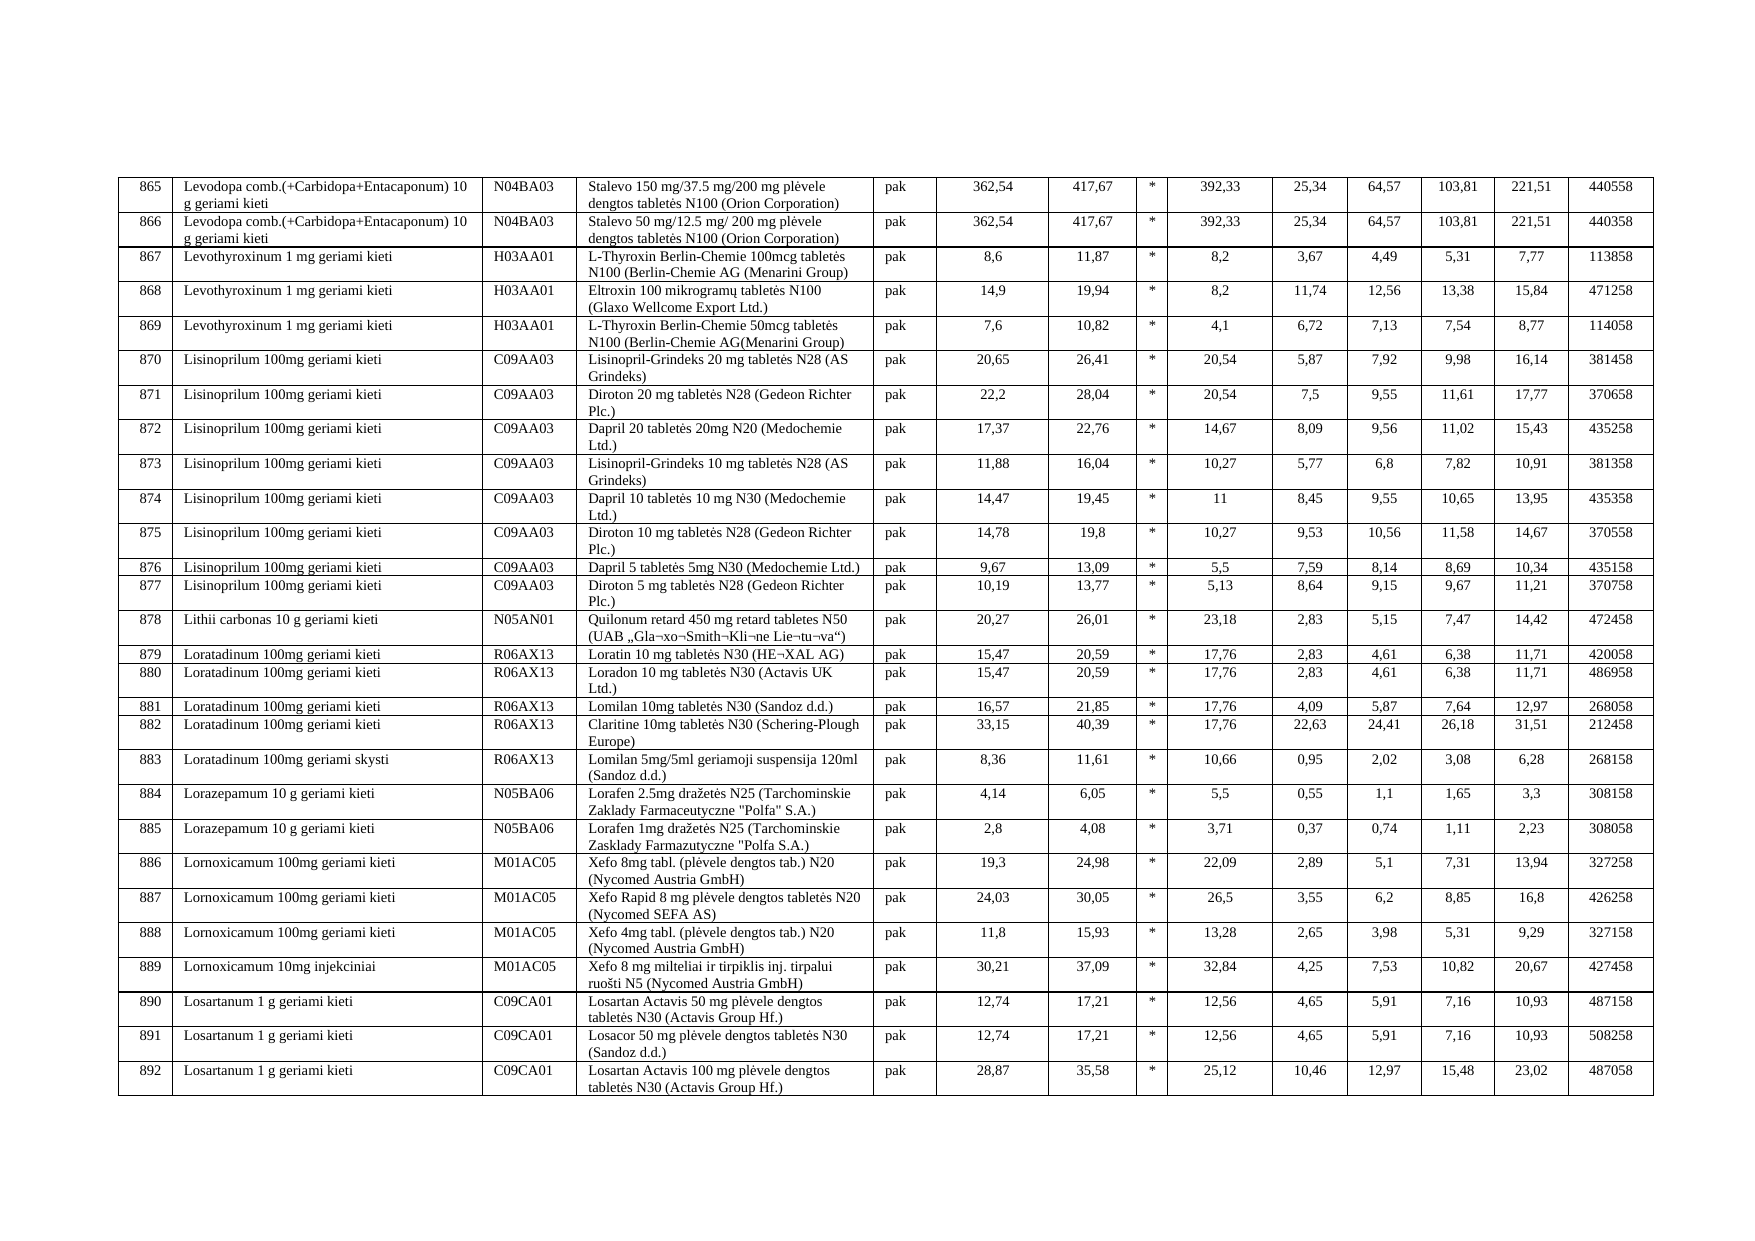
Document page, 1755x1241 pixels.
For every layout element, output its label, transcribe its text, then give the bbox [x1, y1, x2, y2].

table_cell 15,93 [1049, 923, 1136, 957]
table_cell Lomilan 10mg tabletės N30 (Sandoz d.d.) [577, 698, 873, 715]
table_cell 13,77 [1049, 576, 1136, 610]
table_cell 13,09 [1049, 559, 1136, 575]
table_cell Dapril 5 tabletės 5mg N30 (Medochemie Ltd.) [577, 559, 873, 575]
table_cell * [1137, 317, 1167, 350]
table_cell 28,04 [1049, 386, 1136, 419]
table_cell 2,23 [1495, 820, 1568, 853]
table_cell 866 [119, 213, 172, 246]
table_cell 17,77 [1495, 386, 1568, 419]
table_cell Diroton 10 mg tabletės N28 (Gedeon Richter Plc.) [577, 524, 873, 558]
table_cell 5,5 [1168, 785, 1272, 818]
table_cell Stalevo 50 mg/12.5 mg/ 200 mg plėvele dengtos tabletės N100 (Orion Corporation) [577, 213, 873, 246]
table_cell 212458 [1569, 716, 1653, 749]
table_cell 308058 [1569, 820, 1653, 853]
table_cell H03AA01 [483, 282, 576, 316]
table_cell 113858 [1569, 248, 1653, 281]
table_cell 0,55 [1273, 785, 1347, 818]
table_cell pak [874, 785, 936, 818]
table_cell Losartanum 1 g geriami kieti [173, 1062, 482, 1095]
table_cell 5,31 [1422, 248, 1494, 281]
table_cell 19,3 [937, 854, 1048, 888]
table_cell * [1137, 213, 1167, 246]
table_cell 392,33 [1168, 213, 1272, 246]
table_cell Diroton 5 mg tabletės N28 (Gedeon Richter Plc.) [577, 576, 873, 610]
table_cell 4,61 [1348, 664, 1421, 697]
table_cell pak [874, 455, 936, 488]
table_cell 381458 [1569, 351, 1653, 385]
table_cell 8,64 [1273, 576, 1347, 610]
table_cell C09AA03 [483, 386, 576, 419]
table_cell 20,54 [1168, 386, 1272, 419]
table_cell 22,2 [937, 386, 1048, 419]
table_cell pak [874, 386, 936, 419]
table_cell 5,91 [1348, 1027, 1421, 1061]
table_cell 16,14 [1495, 351, 1568, 385]
table_cell 12,74 [937, 1027, 1048, 1061]
table_cell pak [874, 889, 936, 922]
table_cell 5,5 [1168, 559, 1272, 575]
table_cell Lorafen 2.5mg dražetės N25 (Tarchominskie Zaklady Farmaceutyczne "Polfa" S.A.) [577, 785, 873, 818]
table_cell pak [874, 716, 936, 749]
table_cell 9,29 [1495, 923, 1568, 957]
table_cell Stalevo 150 mg/37.5 mg/200 mg plėvele dengtos tabletės N100 (Orion Corporation) [577, 178, 873, 212]
table_cell 486958 [1569, 664, 1653, 697]
table_cell 8,85 [1422, 889, 1494, 922]
table_cell 24,03 [937, 889, 1048, 922]
table_cell 880 [119, 664, 172, 697]
table_cell pak [874, 664, 936, 697]
table_cell 11 [1168, 490, 1272, 523]
table_cell 5,91 [1348, 993, 1421, 1026]
table_cell Loratadinum 100mg geriami kieti [173, 646, 482, 662]
table_cell M01AC05 [483, 923, 576, 957]
table_cell 9,67 [1422, 576, 1494, 610]
table_cell * [1137, 1027, 1167, 1061]
table_cell * [1137, 524, 1167, 558]
table_cell 22,63 [1273, 716, 1347, 749]
table_cell 9,55 [1348, 386, 1421, 419]
table_cell 24,98 [1049, 854, 1136, 888]
table_cell 7,92 [1348, 351, 1421, 385]
table_cell Loratadinum 100mg geriami skysti [173, 750, 482, 784]
table_cell 21,85 [1049, 698, 1136, 715]
table_cell 7,5 [1273, 386, 1347, 419]
table_cell pak [874, 524, 936, 558]
table_cell Xefo Rapid 8 mg plėvele dengtos tabletės N20 (Nycomed SEFA AS) [577, 889, 873, 922]
table_cell 64,57 [1348, 213, 1421, 246]
table_cell 867 [119, 248, 172, 281]
table_cell Levothyroxinum 1 mg geriami kieti [173, 282, 482, 316]
table_cell C09CA01 [483, 993, 576, 1026]
table_cell Xefo 8mg tabl. (plėvele dengtos tab.) N20 (Nycomed Austria GmbH) [577, 854, 873, 888]
table_cell 10,82 [1049, 317, 1136, 350]
table_cell 2,89 [1273, 854, 1347, 888]
table_cell 4,65 [1273, 1027, 1347, 1061]
table_cell Lisinoprilum 100mg geriami kieti [173, 490, 482, 523]
table_cell 26,41 [1049, 351, 1136, 385]
table_cell Lorafen 1mg dražetės N25 (Tarchominskie Zasklady Farmazutyczne "Polfa S.A.) [577, 820, 873, 853]
table_cell R06AX13 [483, 664, 576, 697]
table_cell 6,72 [1273, 317, 1347, 350]
table_cell Lisinopril-Grindeks 10 mg tabletės N28 (AS Grindeks) [577, 455, 873, 488]
table_cell 8,45 [1273, 490, 1347, 523]
table_cell 868 [119, 282, 172, 316]
table_cell 10,46 [1273, 1062, 1347, 1095]
table_cell pak [874, 958, 936, 991]
table_cell N05BA06 [483, 820, 576, 853]
table_cell 7,59 [1273, 559, 1347, 575]
table_cell 13,94 [1495, 854, 1568, 888]
table_cell 10,65 [1422, 490, 1494, 523]
table_cell 5,1 [1348, 854, 1421, 888]
table_cell 5,31 [1422, 923, 1494, 957]
table_cell 17,76 [1168, 698, 1272, 715]
table_cell 4,65 [1273, 993, 1347, 1026]
table_cell 15,47 [937, 646, 1048, 662]
table_cell 20,27 [937, 611, 1048, 644]
table_cell 12,97 [1495, 698, 1568, 715]
table_cell 12,56 [1348, 282, 1421, 316]
table_cell N05BA06 [483, 785, 576, 818]
table_cell pak [874, 213, 936, 246]
table_cell pak [874, 248, 936, 281]
table_cell Lornoxicamum 100mg geriami kieti [173, 854, 482, 888]
table_cell 26,01 [1049, 611, 1136, 644]
table_cell L-Thyroxin Berlin-Chemie 50mcg tabletės N100 (Berlin-Chemie AG(Menarini Group) [577, 317, 873, 350]
table_cell 15,43 [1495, 420, 1568, 454]
table_cell * [1137, 698, 1167, 715]
table_cell 31,51 [1495, 716, 1568, 749]
table_cell 2,8 [937, 820, 1048, 853]
table_cell 11,58 [1422, 524, 1494, 558]
table_cell 327158 [1569, 923, 1653, 957]
table_cell R06AX13 [483, 716, 576, 749]
table_cell 221,51 [1495, 213, 1568, 246]
table_cell pak [874, 490, 936, 523]
table_cell 2,65 [1273, 923, 1347, 957]
table_cell 417,67 [1049, 178, 1136, 212]
table_cell 14,67 [1168, 420, 1272, 454]
table_cell * [1137, 889, 1167, 922]
table_cell 5,15 [1348, 611, 1421, 644]
table_cell * [1137, 854, 1167, 888]
table_cell N04BA03 [483, 178, 576, 212]
table_cell 875 [119, 524, 172, 558]
table_cell Levothyroxinum 1 mg geriami kieti [173, 248, 482, 281]
table_cell * [1137, 611, 1167, 644]
table_cell Lisinoprilum 100mg geriami kieti [173, 524, 482, 558]
table_cell 35,58 [1049, 1062, 1136, 1095]
table_cell 16,57 [937, 698, 1048, 715]
table_cell 8,36 [937, 750, 1048, 784]
table_cell 0,74 [1348, 820, 1421, 853]
table_cell 870 [119, 351, 172, 385]
table_cell 10,93 [1495, 1027, 1568, 1061]
table_cell 1,65 [1422, 785, 1494, 818]
table_cell 871 [119, 386, 172, 419]
table_cell 2,83 [1273, 611, 1347, 644]
table_cell 440358 [1569, 213, 1653, 246]
table_cell 7,16 [1422, 1027, 1494, 1061]
table_cell 877 [119, 576, 172, 610]
table_cell 887 [119, 889, 172, 922]
table_cell 15,47 [937, 664, 1048, 697]
table_cell C09AA03 [483, 490, 576, 523]
table_cell Lisinoprilum 100mg geriami kieti [173, 386, 482, 419]
table_cell 1,11 [1422, 820, 1494, 853]
table_cell pak [874, 351, 936, 385]
table_cell 2,02 [1348, 750, 1421, 784]
table_cell 12,56 [1168, 993, 1272, 1026]
table_cell * [1137, 386, 1167, 419]
table_cell 103,81 [1422, 213, 1494, 246]
table_cell 3,67 [1273, 248, 1347, 281]
table_cell 15,48 [1422, 1062, 1494, 1095]
table_cell 25,12 [1168, 1062, 1272, 1095]
table_cell 114058 [1569, 317, 1653, 350]
table_cell pak [874, 420, 936, 454]
table_cell 7,6 [937, 317, 1048, 350]
table_cell 64,57 [1348, 178, 1421, 212]
table_cell N05AN01 [483, 611, 576, 644]
table_cell Lornoxicamum 10mg injekciniai [173, 958, 482, 991]
table_cell 869 [119, 317, 172, 350]
table_cell * [1137, 820, 1167, 853]
table_cell 12,74 [937, 993, 1048, 1026]
table_cell 876 [119, 559, 172, 575]
table_cell C09AA03 [483, 351, 576, 385]
table_cell 268058 [1569, 698, 1653, 715]
table_cell 17,76 [1168, 646, 1272, 662]
table_cell 7,64 [1422, 698, 1494, 715]
table_cell 22,09 [1168, 854, 1272, 888]
table_cell 20,59 [1049, 646, 1136, 662]
table_cell 874 [119, 490, 172, 523]
table_cell Quilonum retard 450 mg retard tabletes N50 (UAB „Gla¬xo¬Smith¬Kli¬ne Lie¬tu¬va“) [577, 611, 873, 644]
table_cell pak [874, 750, 936, 784]
table_cell pak [874, 854, 936, 888]
table_cell 0,95 [1273, 750, 1347, 784]
table_cell 370558 [1569, 524, 1653, 558]
table_cell M01AC05 [483, 889, 576, 922]
table_cell 420058 [1569, 646, 1653, 662]
table_cell Losartan Actavis 100 mg plėvele dengtos tabletės N30 (Actavis Group Hf.) [577, 1062, 873, 1095]
table_cell 9,55 [1348, 490, 1421, 523]
table_cell 3,08 [1422, 750, 1494, 784]
table_cell 872 [119, 420, 172, 454]
table_cell 8,77 [1495, 317, 1568, 350]
table_cell 10,66 [1168, 750, 1272, 784]
table_cell 30,21 [937, 958, 1048, 991]
table_cell 7,47 [1422, 611, 1494, 644]
table_cell 362,54 [937, 178, 1048, 212]
table_cell pak [874, 282, 936, 316]
table_cell M01AC05 [483, 854, 576, 888]
table_cell 11,8 [937, 923, 1048, 957]
table_cell 19,45 [1049, 490, 1136, 523]
table_cell 103,81 [1422, 178, 1494, 212]
table_cell 40,39 [1049, 716, 1136, 749]
table_cell 10,19 [937, 576, 1048, 610]
table_cell 9,98 [1422, 351, 1494, 385]
table_cell Loratadinum 100mg geriami kieti [173, 698, 482, 715]
table_cell * [1137, 923, 1167, 957]
table_cell 17,21 [1049, 993, 1136, 1026]
table_cell * [1137, 455, 1167, 488]
table_cell 362,54 [937, 213, 1048, 246]
table_cell 435158 [1569, 559, 1653, 575]
table_cell 11,61 [1049, 750, 1136, 784]
table_cell Lomilan 5mg/5ml geriamoji suspensija 120ml (Sandoz d.d.) [577, 750, 873, 784]
table_cell 7,16 [1422, 993, 1494, 1026]
table_cell * [1137, 1062, 1167, 1095]
table_cell * [1137, 282, 1167, 316]
table_cell C09CA01 [483, 1027, 576, 1061]
table_cell M01AC05 [483, 958, 576, 991]
table_cell 13,95 [1495, 490, 1568, 523]
table_cell pak [874, 993, 936, 1026]
table_cell Loratadinum 100mg geriami kieti [173, 664, 482, 697]
table_cell 23,18 [1168, 611, 1272, 644]
table_cell * [1137, 576, 1167, 610]
table_cell 14,67 [1495, 524, 1568, 558]
table_cell 10,82 [1422, 958, 1494, 991]
table_cell 8,09 [1273, 420, 1347, 454]
table_cell 7,53 [1348, 958, 1421, 991]
table_cell Lorazepamum 10 g geriami kieti [173, 820, 482, 853]
table_cell 487158 [1569, 993, 1653, 1026]
table_cell 4,1 [1168, 317, 1272, 350]
table_cell 17,76 [1168, 664, 1272, 697]
table_cell 6,2 [1348, 889, 1421, 922]
table_cell 25,34 [1273, 213, 1347, 246]
table_cell Losartanum 1 g geriami kieti [173, 1027, 482, 1061]
table_cell 4,49 [1348, 248, 1421, 281]
table_cell 19,94 [1049, 282, 1136, 316]
table_cell 487058 [1569, 1062, 1653, 1095]
table_cell Lithii carbonas 10 g geriami kieti [173, 611, 482, 644]
table_cell 882 [119, 716, 172, 749]
table_cell 22,76 [1049, 420, 1136, 454]
table_cell Levodopa comb.(+Carbidopa+Entacaponum) 10 g geriami kieti [173, 213, 482, 246]
table_cell 8,14 [1348, 559, 1421, 575]
table_cell Loratadinum 100mg geriami kieti [173, 716, 482, 749]
table_cell 17,76 [1168, 716, 1272, 749]
table_cell 4,14 [937, 785, 1048, 818]
table_cell 885 [119, 820, 172, 853]
table_cell Lornoxicamum 100mg geriami kieti [173, 923, 482, 957]
table_cell 890 [119, 993, 172, 1026]
table_cell pak [874, 611, 936, 644]
table_cell 9,53 [1273, 524, 1347, 558]
table_cell 10,56 [1348, 524, 1421, 558]
table_cell 7,77 [1495, 248, 1568, 281]
table_cell Eltroxin 100 mikrogramų tabletės N100 (Glaxo Wellcome Export Ltd.) [577, 282, 873, 316]
table_cell 4,09 [1273, 698, 1347, 715]
table_cell H03AA01 [483, 317, 576, 350]
table_cell H03AA01 [483, 248, 576, 281]
table_cell 13,28 [1168, 923, 1272, 957]
table_cell * [1137, 351, 1167, 385]
table_cell Loradon 10 mg tabletės N30 (Actavis UK Ltd.) [577, 664, 873, 697]
table_cell 11,87 [1049, 248, 1136, 281]
table_cell 14,9 [937, 282, 1048, 316]
table_cell 327258 [1569, 854, 1653, 888]
table_cell 508258 [1569, 1027, 1653, 1061]
table_cell 17,37 [937, 420, 1048, 454]
table_cell 10,91 [1495, 455, 1568, 488]
table_cell * [1137, 993, 1167, 1026]
table_cell 6,38 [1422, 646, 1494, 662]
table_cell Lisinoprilum 100mg geriami kieti [173, 420, 482, 454]
table_cell 873 [119, 455, 172, 488]
table_cell 884 [119, 785, 172, 818]
table_cell 0,37 [1273, 820, 1347, 853]
table_cell 3,3 [1495, 785, 1568, 818]
table_cell Loratin 10 mg tabletės N30 (HE¬XAL AG) [577, 646, 873, 662]
table_cell 13,38 [1422, 282, 1494, 316]
table_cell 3,55 [1273, 889, 1347, 922]
table_cell 472458 [1569, 611, 1653, 644]
table_cell 9,15 [1348, 576, 1421, 610]
table_cell * [1137, 248, 1167, 281]
table_cell pak [874, 923, 936, 957]
table_cell * [1137, 750, 1167, 784]
table_cell 1,1 [1348, 785, 1421, 818]
table_cell 5,13 [1168, 576, 1272, 610]
table_cell C09AA03 [483, 420, 576, 454]
table_cell 19,8 [1049, 524, 1136, 558]
table_cell 37,09 [1049, 958, 1136, 991]
table_cell * [1137, 716, 1167, 749]
table_cell Xefo 8 mg milteliai ir tirpiklis inj. tirpalui ruošti N5 (Nycomed Austria GmbH) [577, 958, 873, 991]
table_cell Lisinoprilum 100mg geriami kieti [173, 559, 482, 575]
table_cell 10,27 [1168, 455, 1272, 488]
table_cell 6,28 [1495, 750, 1568, 784]
table_cell N04BA03 [483, 213, 576, 246]
table_cell 4,61 [1348, 646, 1421, 662]
table_cell Lisinopril-Grindeks 20 mg tabletės N28 (AS Grindeks) [577, 351, 873, 385]
table_cell pak [874, 1062, 936, 1095]
table_cell 2,83 [1273, 646, 1347, 662]
table_cell Xefo 4mg tabl. (plėvele dengtos tab.) N20 (Nycomed Austria GmbH) [577, 923, 873, 957]
table_cell 471258 [1569, 282, 1653, 316]
table_cell 881 [119, 698, 172, 715]
table_cell R06AX13 [483, 698, 576, 715]
table_cell C09AA03 [483, 455, 576, 488]
table_cell 20,67 [1495, 958, 1568, 991]
table_cell Dapril 20 tabletės 20mg N20 (Medochemie Ltd.) [577, 420, 873, 454]
table_cell 28,87 [937, 1062, 1048, 1095]
table_cell Levothyroxinum 1 mg geriami kieti [173, 317, 482, 350]
table_cell 883 [119, 750, 172, 784]
table_cell 8,2 [1168, 248, 1272, 281]
table_cell 440558 [1569, 178, 1653, 212]
table_cell 20,65 [937, 351, 1048, 385]
table_cell 435358 [1569, 490, 1653, 523]
table_cell * [1137, 490, 1167, 523]
table_cell 11,21 [1495, 576, 1568, 610]
table_cell Lornoxicamum 100mg geriami kieti [173, 889, 482, 922]
table_cell Losacor 50 mg plėvele dengtos tabletės N30 (Sandoz d.d.) [577, 1027, 873, 1061]
table_cell Losartan Actavis 50 mg plėvele dengtos tabletės N30 (Actavis Group Hf.) [577, 993, 873, 1026]
table_cell 417,67 [1049, 213, 1136, 246]
table_cell 370758 [1569, 576, 1653, 610]
table_cell C09AA03 [483, 576, 576, 610]
table_cell pak [874, 559, 936, 575]
table_cell 26,5 [1168, 889, 1272, 922]
table_cell 8,6 [937, 248, 1048, 281]
table_cell Claritine 10mg tabletės N30 (Schering-Plough Europe) [577, 716, 873, 749]
table_cell 6,38 [1422, 664, 1494, 697]
table_cell Lisinoprilum 100mg geriami kieti [173, 576, 482, 610]
table_cell pak [874, 646, 936, 662]
table_cell 11,71 [1495, 646, 1568, 662]
table_cell 4,25 [1273, 958, 1347, 991]
table_cell 24,41 [1348, 716, 1421, 749]
table_cell 7,82 [1422, 455, 1494, 488]
table_cell C09AA03 [483, 524, 576, 558]
table_cell * [1137, 958, 1167, 991]
table_cell 16,04 [1049, 455, 1136, 488]
table_cell 268158 [1569, 750, 1653, 784]
table_cell 5,87 [1348, 698, 1421, 715]
table_cell 2,83 [1273, 664, 1347, 697]
table_cell 427458 [1569, 958, 1653, 991]
table_cell 886 [119, 854, 172, 888]
table_cell Lisinoprilum 100mg geriami kieti [173, 351, 482, 385]
table_cell 308158 [1569, 785, 1653, 818]
table_cell 15,84 [1495, 282, 1568, 316]
table_cell Losartanum 1 g geriami kieti [173, 993, 482, 1026]
table_cell Dapril 10 tabletės 10 mg N30 (Medochemie Ltd.) [577, 490, 873, 523]
table_cell R06AX13 [483, 646, 576, 662]
table_cell 32,84 [1168, 958, 1272, 991]
table_cell 381358 [1569, 455, 1653, 488]
table_cell L-Thyroxin Berlin-Chemie 100mcg tabletės N100 (Berlin-Chemie AG (Menarini Group) [577, 248, 873, 281]
table_cell 8,2 [1168, 282, 1272, 316]
table_cell 889 [119, 958, 172, 991]
table_cell 17,21 [1049, 1027, 1136, 1061]
table_cell 11,71 [1495, 664, 1568, 697]
table_cell 10,34 [1495, 559, 1568, 575]
table_cell 11,74 [1273, 282, 1347, 316]
table_cell 3,71 [1168, 820, 1272, 853]
table_cell 14,47 [937, 490, 1048, 523]
table_cell pak [874, 1027, 936, 1061]
table_cell * [1137, 178, 1167, 212]
table_cell 9,56 [1348, 420, 1421, 454]
table_cell 14,78 [937, 524, 1048, 558]
table_cell 20,59 [1049, 664, 1136, 697]
table_cell 12,97 [1348, 1062, 1421, 1095]
table_cell 7,31 [1422, 854, 1494, 888]
table_cell pak [874, 820, 936, 853]
table_cell 5,77 [1273, 455, 1347, 488]
table_cell pak [874, 576, 936, 610]
table_cell 10,93 [1495, 993, 1568, 1026]
table_cell 4,08 [1049, 820, 1136, 853]
table_cell pak [874, 317, 936, 350]
table_cell 370658 [1569, 386, 1653, 419]
table_cell Lorazepamum 10 g geriami kieti [173, 785, 482, 818]
table_cell Lisinoprilum 100mg geriami kieti [173, 455, 482, 488]
table_cell 9,67 [937, 559, 1048, 575]
table_cell 14,42 [1495, 611, 1568, 644]
table_cell 5,87 [1273, 351, 1347, 385]
table_cell 11,61 [1422, 386, 1494, 419]
table_cell 865 [119, 178, 172, 212]
table_cell 8,69 [1422, 559, 1494, 575]
table_cell 12,56 [1168, 1027, 1272, 1061]
table_cell Levodopa comb.(+Carbidopa+Entacaponum) 10 g geriami kieti [173, 178, 482, 212]
table_cell 221,51 [1495, 178, 1568, 212]
table_cell 426258 [1569, 889, 1653, 922]
table_cell 16,8 [1495, 889, 1568, 922]
table_cell 6,8 [1348, 455, 1421, 488]
table_cell pak [874, 698, 936, 715]
table_cell 7,13 [1348, 317, 1421, 350]
table_cell * [1137, 664, 1167, 697]
table_cell 25,34 [1273, 178, 1347, 212]
table_cell 888 [119, 923, 172, 957]
table_cell 3,98 [1348, 923, 1421, 957]
table_cell 392,33 [1168, 178, 1272, 212]
table_cell 33,15 [937, 716, 1048, 749]
table_cell pak [874, 178, 936, 212]
table_cell * [1137, 559, 1167, 575]
table_cell 891 [119, 1027, 172, 1061]
table_cell 879 [119, 646, 172, 662]
table_cell C09CA01 [483, 1062, 576, 1095]
table_cell 892 [119, 1062, 172, 1095]
table_cell * [1137, 420, 1167, 454]
table_cell 11,02 [1422, 420, 1494, 454]
table_cell * [1137, 785, 1167, 818]
table_cell 26,18 [1422, 716, 1494, 749]
table_cell Diroton 20 mg tabletės N28 (Gedeon Richter Plc.) [577, 386, 873, 419]
table_cell 20,54 [1168, 351, 1272, 385]
table_cell * [1137, 646, 1167, 662]
table_cell 435258 [1569, 420, 1653, 454]
table_cell 6,05 [1049, 785, 1136, 818]
table_cell 11,88 [937, 455, 1048, 488]
table_cell 10,27 [1168, 524, 1272, 558]
table_cell R06AX13 [483, 750, 576, 784]
table_cell C09AA03 [483, 559, 576, 575]
table_cell 30,05 [1049, 889, 1136, 922]
table_cell 23,02 [1495, 1062, 1568, 1095]
table_cell 878 [119, 611, 172, 644]
table_cell 7,54 [1422, 317, 1494, 350]
